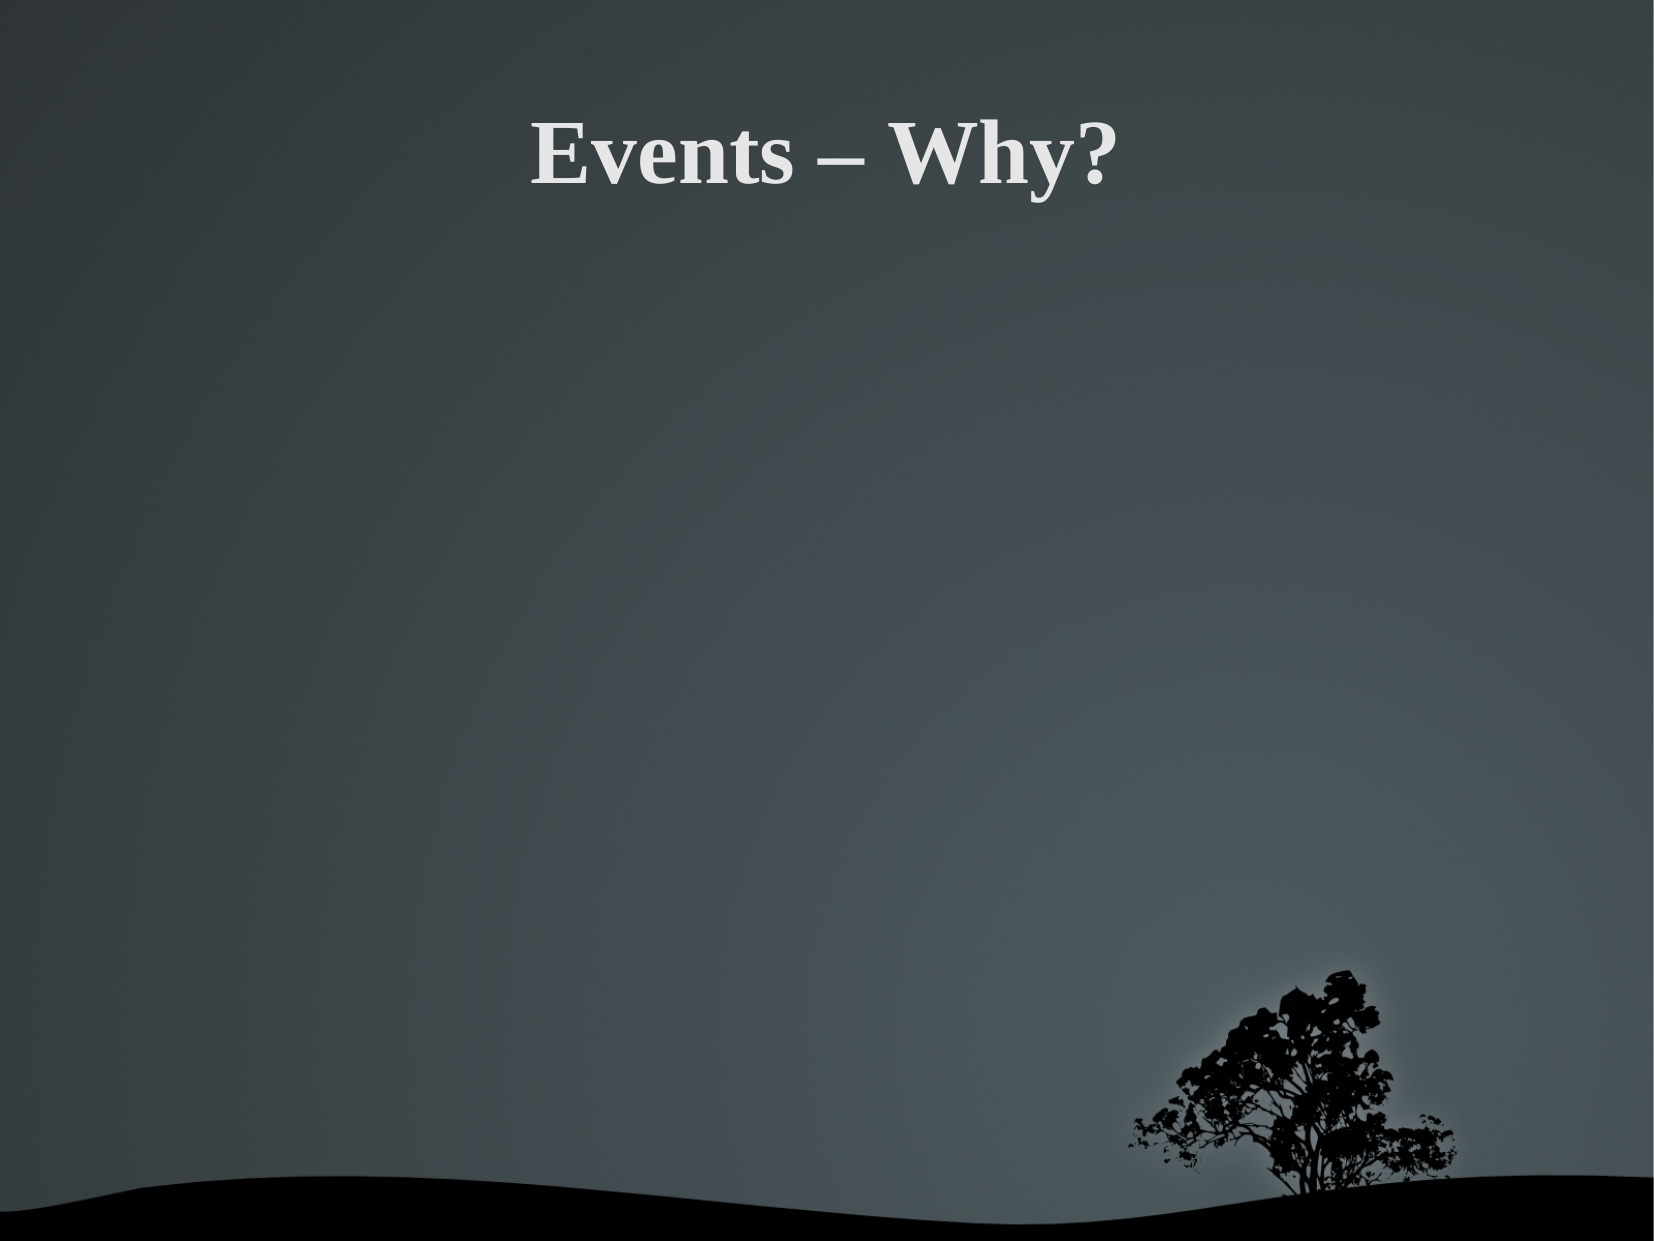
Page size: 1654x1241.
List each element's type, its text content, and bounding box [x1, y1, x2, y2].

title Events – Why? [82, 56, 1571, 250]
picture [0, 0, 1654, 1241]
